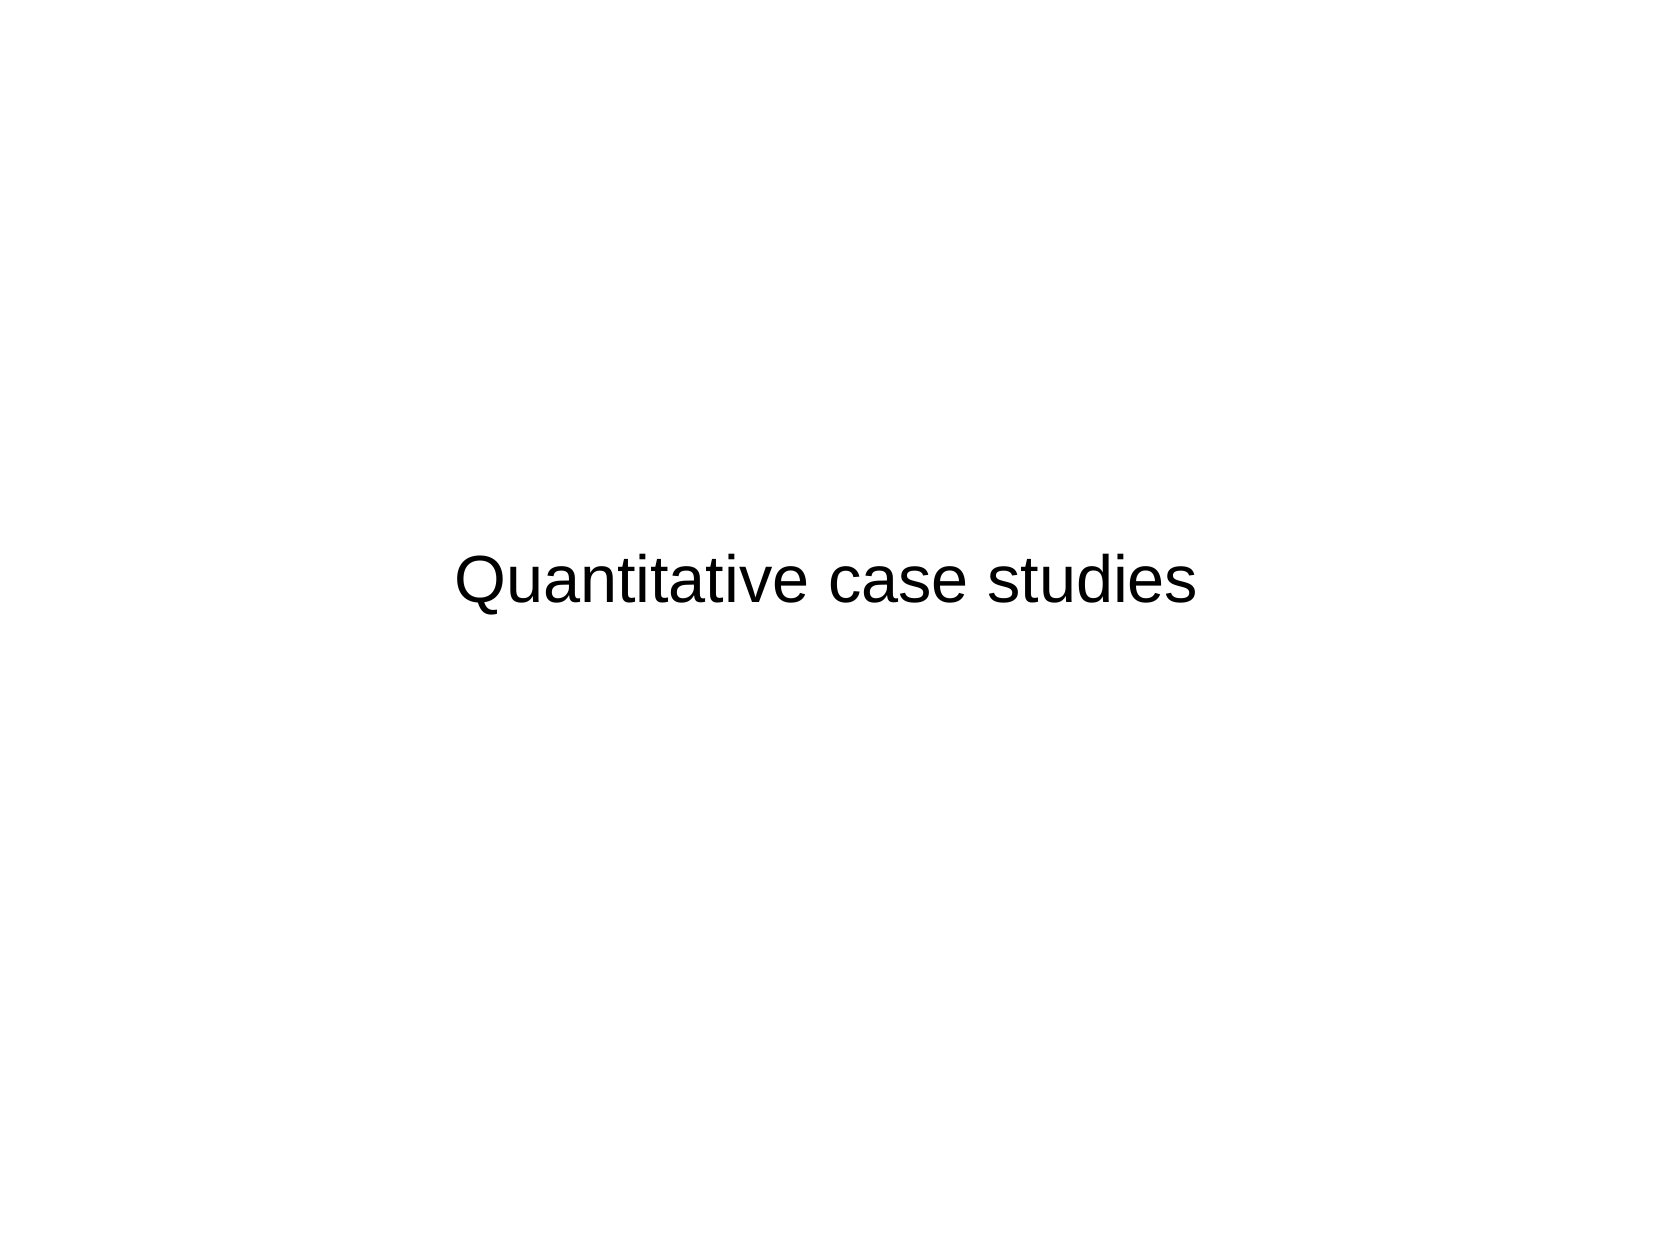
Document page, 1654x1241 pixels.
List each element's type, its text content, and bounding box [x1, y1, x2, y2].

subtitle Quantitative case studies [82, 49, 1571, 1109]
